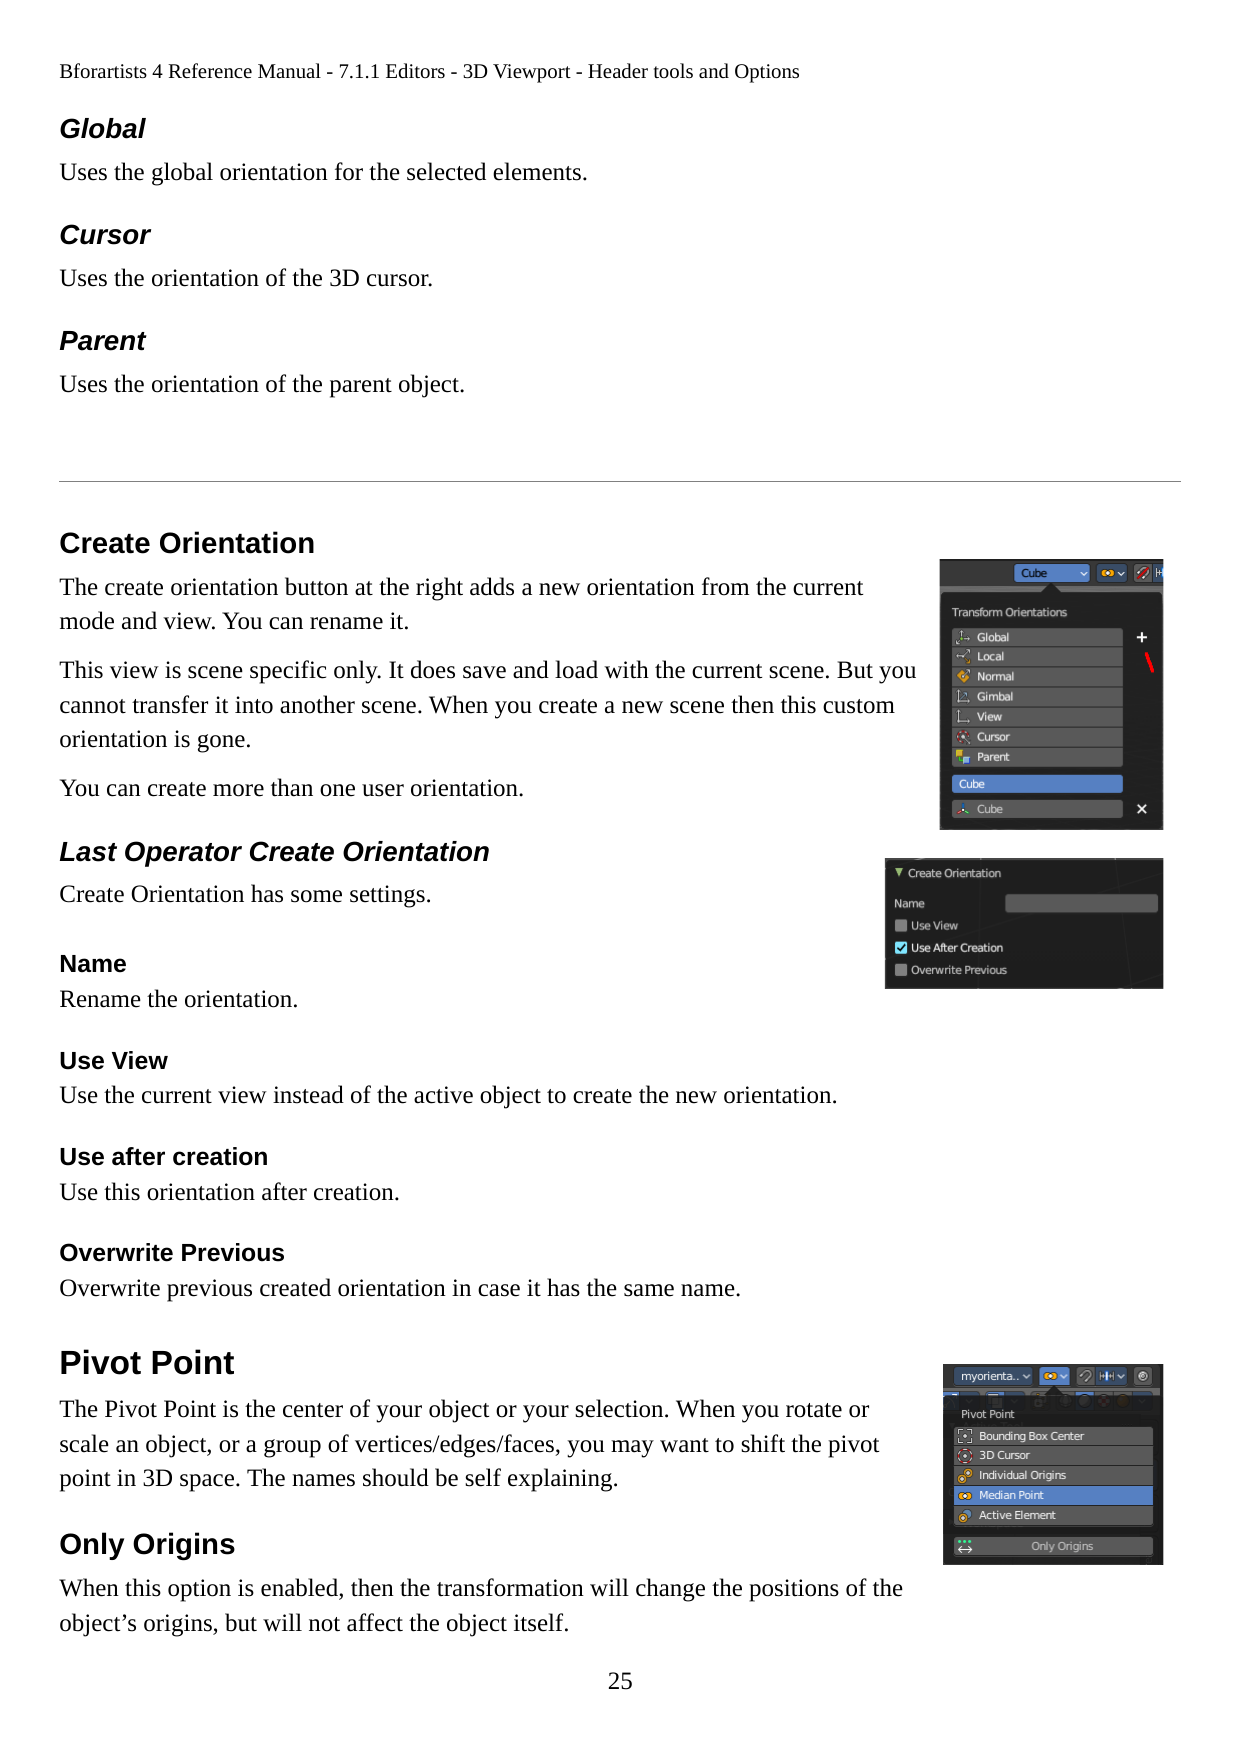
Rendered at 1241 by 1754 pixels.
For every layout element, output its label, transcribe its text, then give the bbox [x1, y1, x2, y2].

text Rename the orientation. [59, 984, 1181, 1013]
subtitle Only Origins [59, 1527, 943, 1561]
subtitle Create Orientation [59, 526, 1181, 559]
text Use the current view instead of the active object to create the new orientation. [59, 1081, 1181, 1109]
text Overwrite previous created orientation in case it has the same name. [59, 1273, 1181, 1302]
text You can create more than one user orientation. [59, 773, 939, 802]
subtitle Overwrite Previous [59, 1238, 1181, 1267]
text This view is scene specific only. It does save and load with the current scene. But you cannot transfer it into another scene. When you create a new scene then this custom orientation is gone. [59, 656, 939, 753]
text Uses the orientation of the parent object. [59, 369, 1181, 398]
picture [884, 858, 1164, 989]
subtitle Use after creation [59, 1142, 1181, 1171]
text The create orientation button at the right adds a new orientation from the current mode and view. You can rename it. [59, 572, 939, 635]
text Uses the global orientation for the selected elements. [59, 157, 1181, 186]
subtitle Global [59, 113, 1181, 144]
text Use this orientation after creation. [59, 1177, 1181, 1206]
picture [939, 559, 1164, 830]
text Create Orientation has some settings. [59, 879, 884, 908]
text Uses the orientation of the 3D cursor. [59, 263, 1181, 292]
text The Pivot Point is the center of your object or your selection. When you rotate or scale an object, or a group of vertices/edges/faces, you may want to shift the pivot point in 3D space. The names should be self explaining. [59, 1394, 943, 1492]
subtitle Parent [59, 324, 1181, 356]
subtitle Cursor [59, 218, 1181, 250]
subtitle [1164, 1527, 1181, 1561]
text When this option is enabled, then the transformation will change the positions of the object’s origins, but will not affect the object itself. [59, 1573, 1181, 1636]
subtitle Use View [59, 1046, 1181, 1074]
subtitle [1164, 949, 1181, 978]
subtitle Name [59, 949, 884, 978]
subtitle Last Operator Create Orientation [59, 835, 1181, 867]
picture [943, 1364, 1164, 1565]
subtitle Pivot Point [59, 1343, 1181, 1382]
